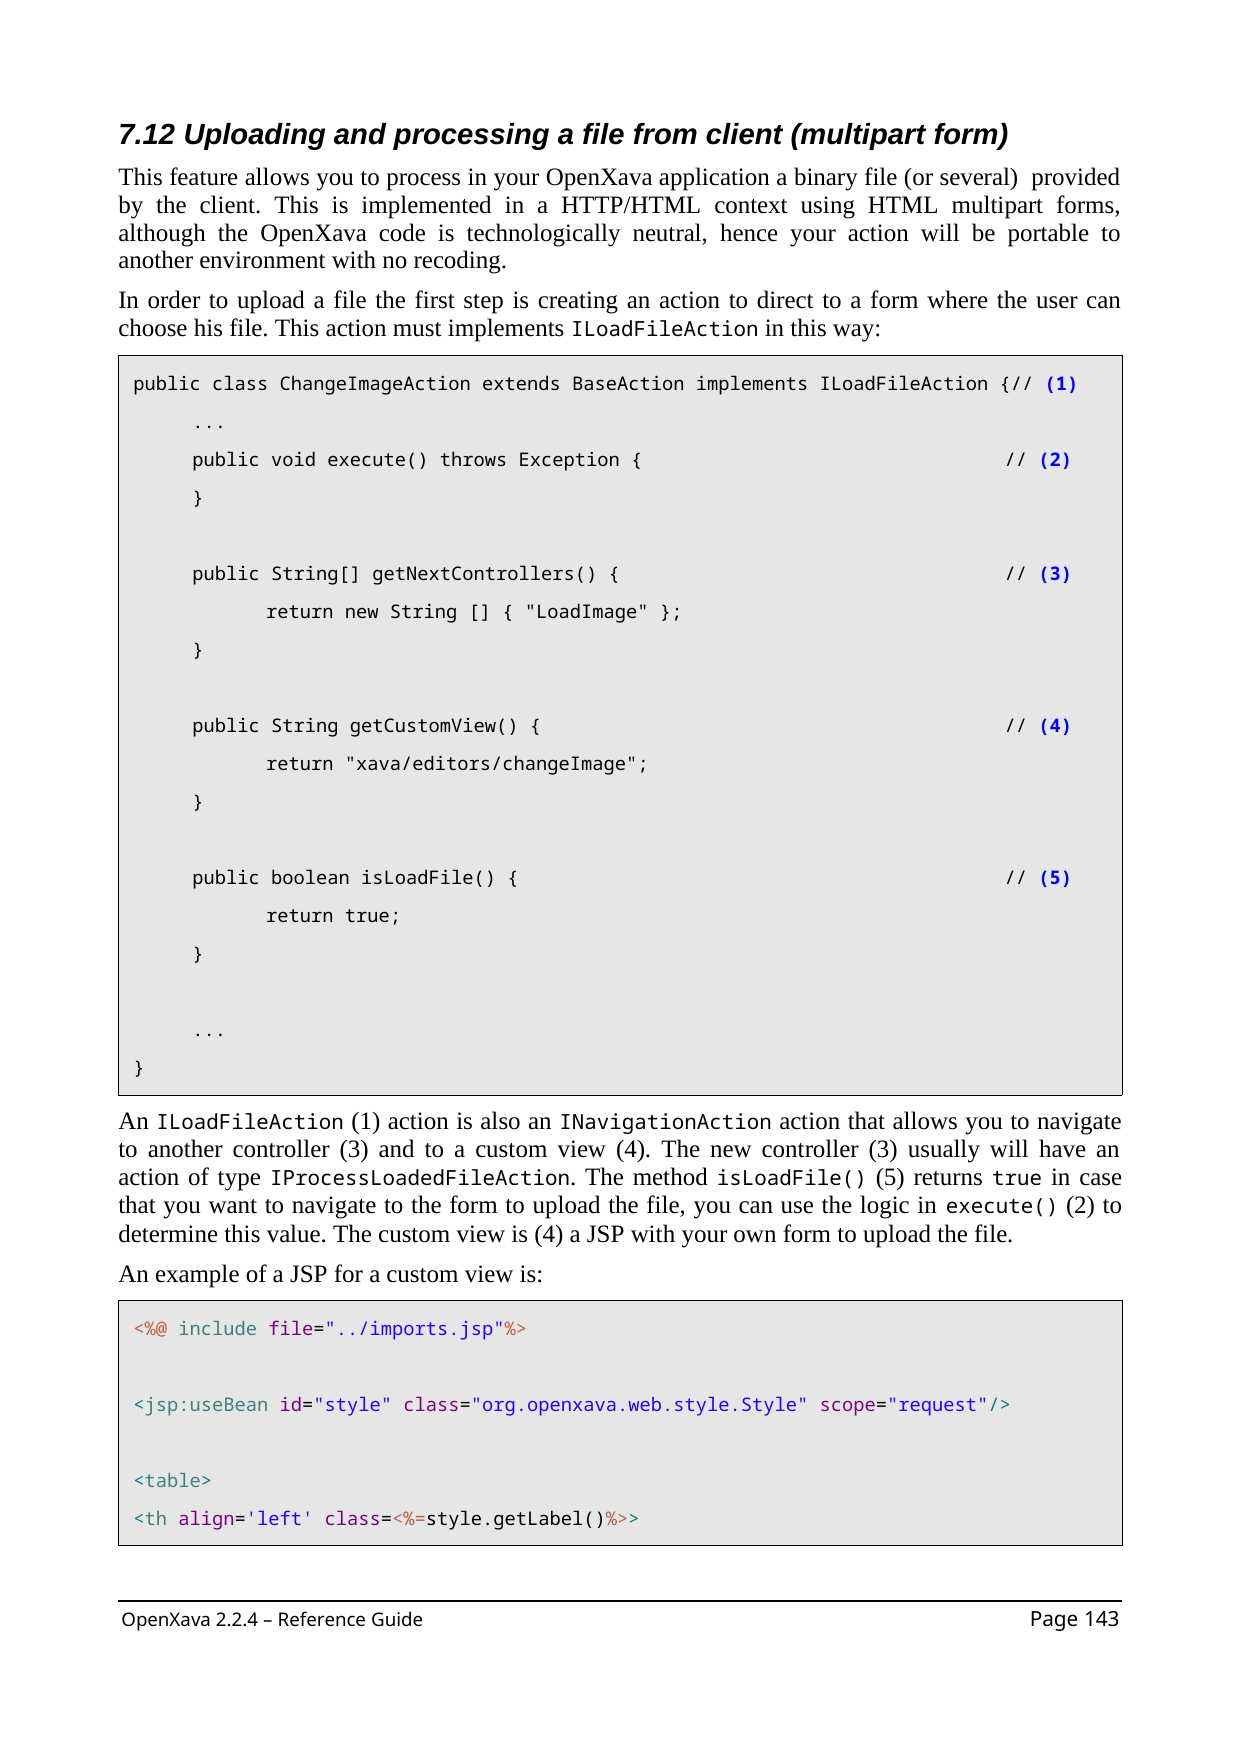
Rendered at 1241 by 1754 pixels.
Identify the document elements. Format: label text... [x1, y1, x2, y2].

text public boolean isLoadFile() { // (5) [119, 849, 1122, 887]
text An example of a JSP for a custom view is: [118, 1260, 1122, 1288]
text } [119, 925, 1122, 963]
text return "xava/editors/changeImage"; [119, 735, 1122, 773]
text } [119, 469, 1122, 507]
text ... [119, 1001, 1122, 1039]
text return true; [119, 887, 1122, 925]
subtitle Uploading and processing a file from client (multipart form) [118, 118, 1122, 151]
text public class ChangeImageAction extends BaseAction implements ILoadFileAction {// (1) [119, 356, 1122, 393]
text public String getCustomView() { // (4) [119, 697, 1122, 735]
text <jsp:useBean id="style" class="org.openxava.web.style.Style" scope="request"/> [119, 1376, 1122, 1414]
text } [119, 773, 1122, 811]
text ... [119, 393, 1122, 431]
text } [119, 1039, 1122, 1095]
text <%@ include file="../imports.jsp"%> [119, 1301, 1122, 1338]
text public void execute() throws Exception { // (2) [119, 431, 1122, 469]
text <table> [119, 1452, 1122, 1490]
text public String[] getNextControllers() { // (3) [119, 545, 1122, 583]
text This feature allows you to process in your OpenXava application a binary file (or several) provided by the client. This is implemented in a HTTP/HTML context using HTML multipart forms, although the OpenXava code is technologically neutral, hence your action will be portable to another environment with no recoding. [118, 163, 1122, 274]
text return new String [] { "LoadImage" }; [119, 583, 1122, 621]
text In order to upload a file the first step is creating an action to direct to a form where the user can choose his file. This action must implements ILoadFileAction in this way: [118, 287, 1122, 343]
text An ILoadFileAction (1) action is also an INavigationAction action that allows you to navigate to another controller (3) and to a custom view (4). The new controller (3) usually will have an action of type IProcessLoadedFileAction. The method isLoadFile() (5) returns true in case that you want to navigate to the form to upload the file, you can use the logic in execute() (2) to determine this value. The custom view is (4) a JSP with your own form to upload the file. [118, 1107, 1122, 1247]
text } [119, 621, 1122, 659]
text <th align='left' class=<%=style.getLabel()%>> [119, 1490, 1122, 1545]
